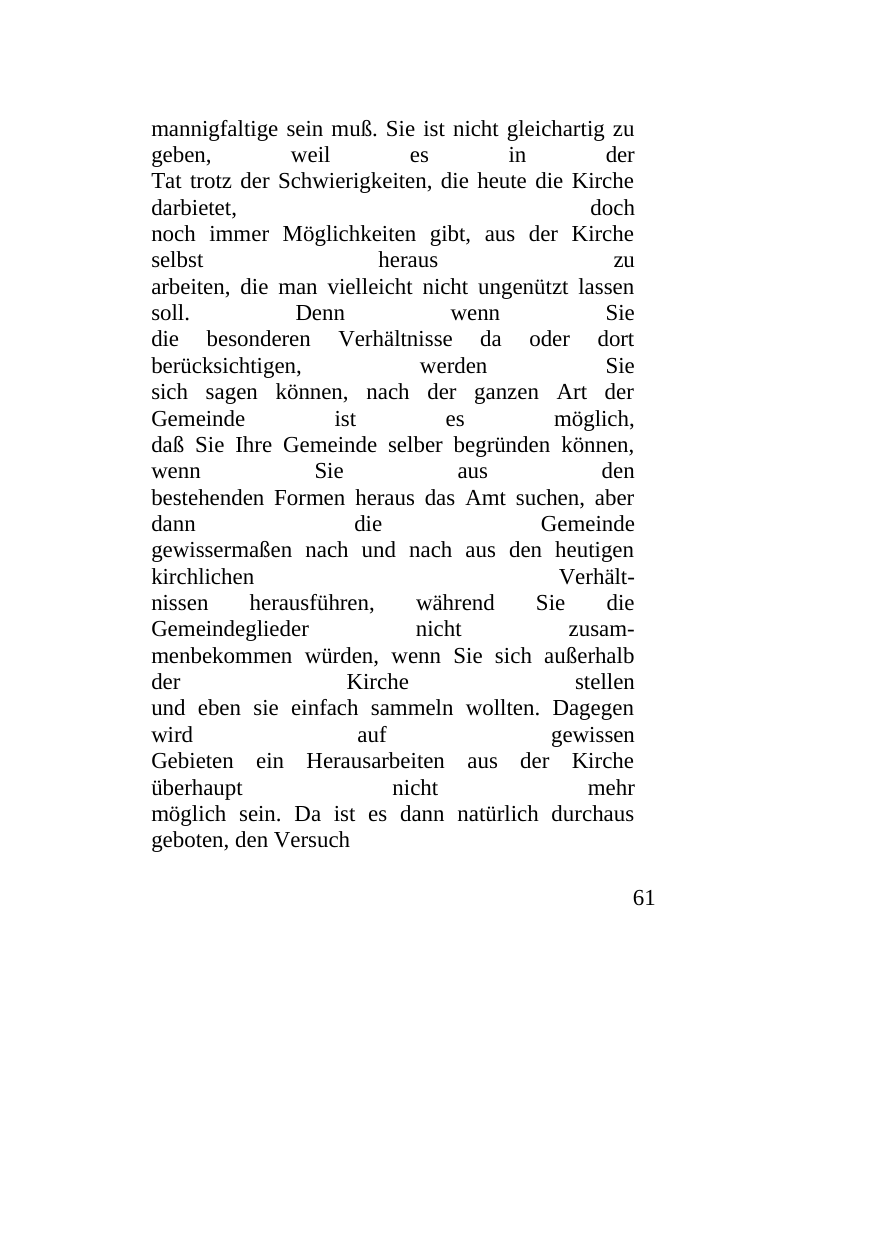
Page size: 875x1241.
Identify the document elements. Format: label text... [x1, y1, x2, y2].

text 61 [633, 884, 747, 910]
text mannigfaltige sein muß. Sie ist nicht gleichartig zu geben, weil es in der Tat trotz der Schwierigkeiten, die heute die Kirche darbietet, doch noch immer Möglichkeiten gibt, aus der Kirche selbst heraus zu arbeiten, die man vielleicht nicht ungenützt lassen soll. Denn wenn Sie die besonderen Verhältnisse da oder dort berücksichtigen, werden Sie sich sagen können, nach der ganzen Art der Gemeinde ist es möglich, daß Sie Ihre Gemeinde selber begründen können, wenn Sie aus den bestehenden Formen heraus das Amt suchen, aber dann die Gemeinde gewissermaßen nach und nach aus den heutigen kirchlichen Verhält- nissen herausführen, während Sie die Gemeindeglieder nicht zusam- menbekommen würden, wenn Sie sich außerhalb der Kirche stellen und eben sie einfach sammeln wollten. Dagegen wird auf gewissen Gebieten ein Herausarbeiten aus der Kirche überhaupt nicht mehr möglich sein. Da ist es dann natürlich durchaus geboten, den Versuch [151, 115, 635, 853]
